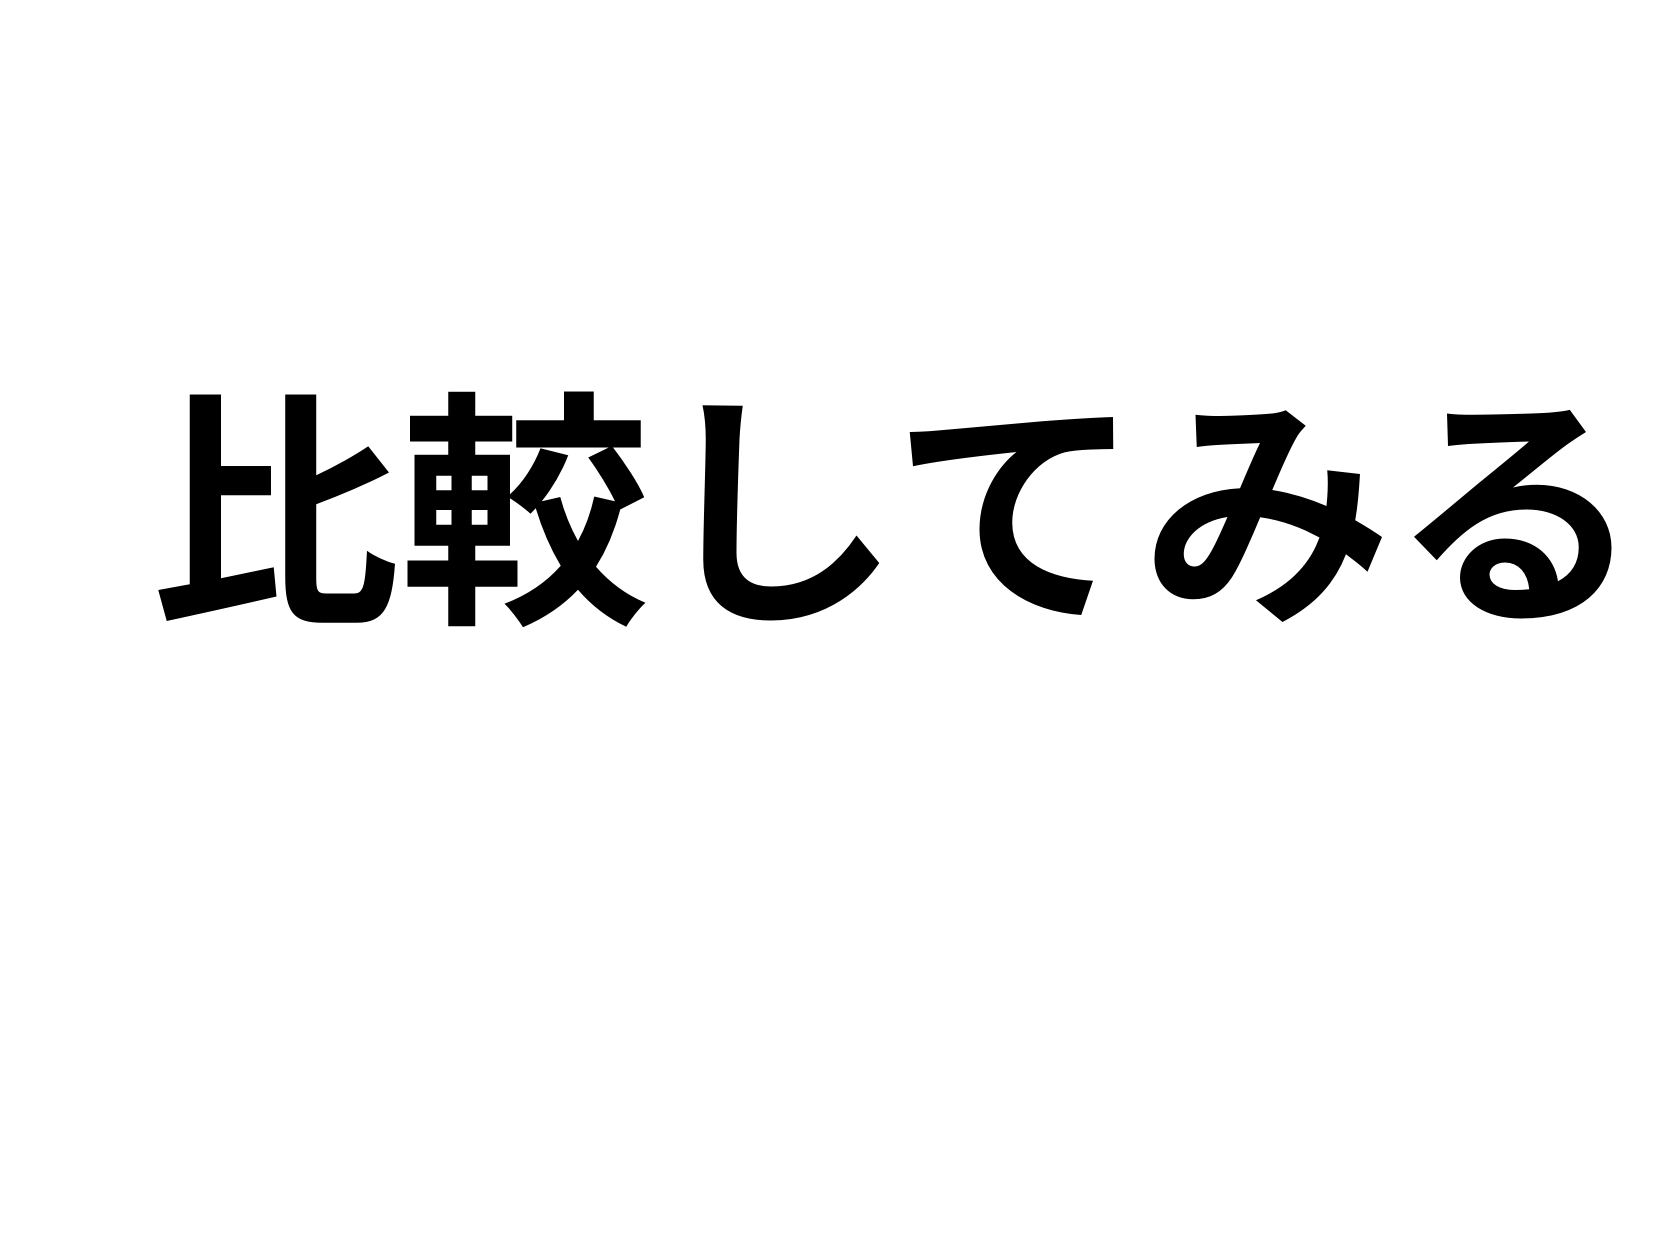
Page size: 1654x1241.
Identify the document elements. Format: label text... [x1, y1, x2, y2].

text_box 比較してみる [135, 306, 1565, 591]
